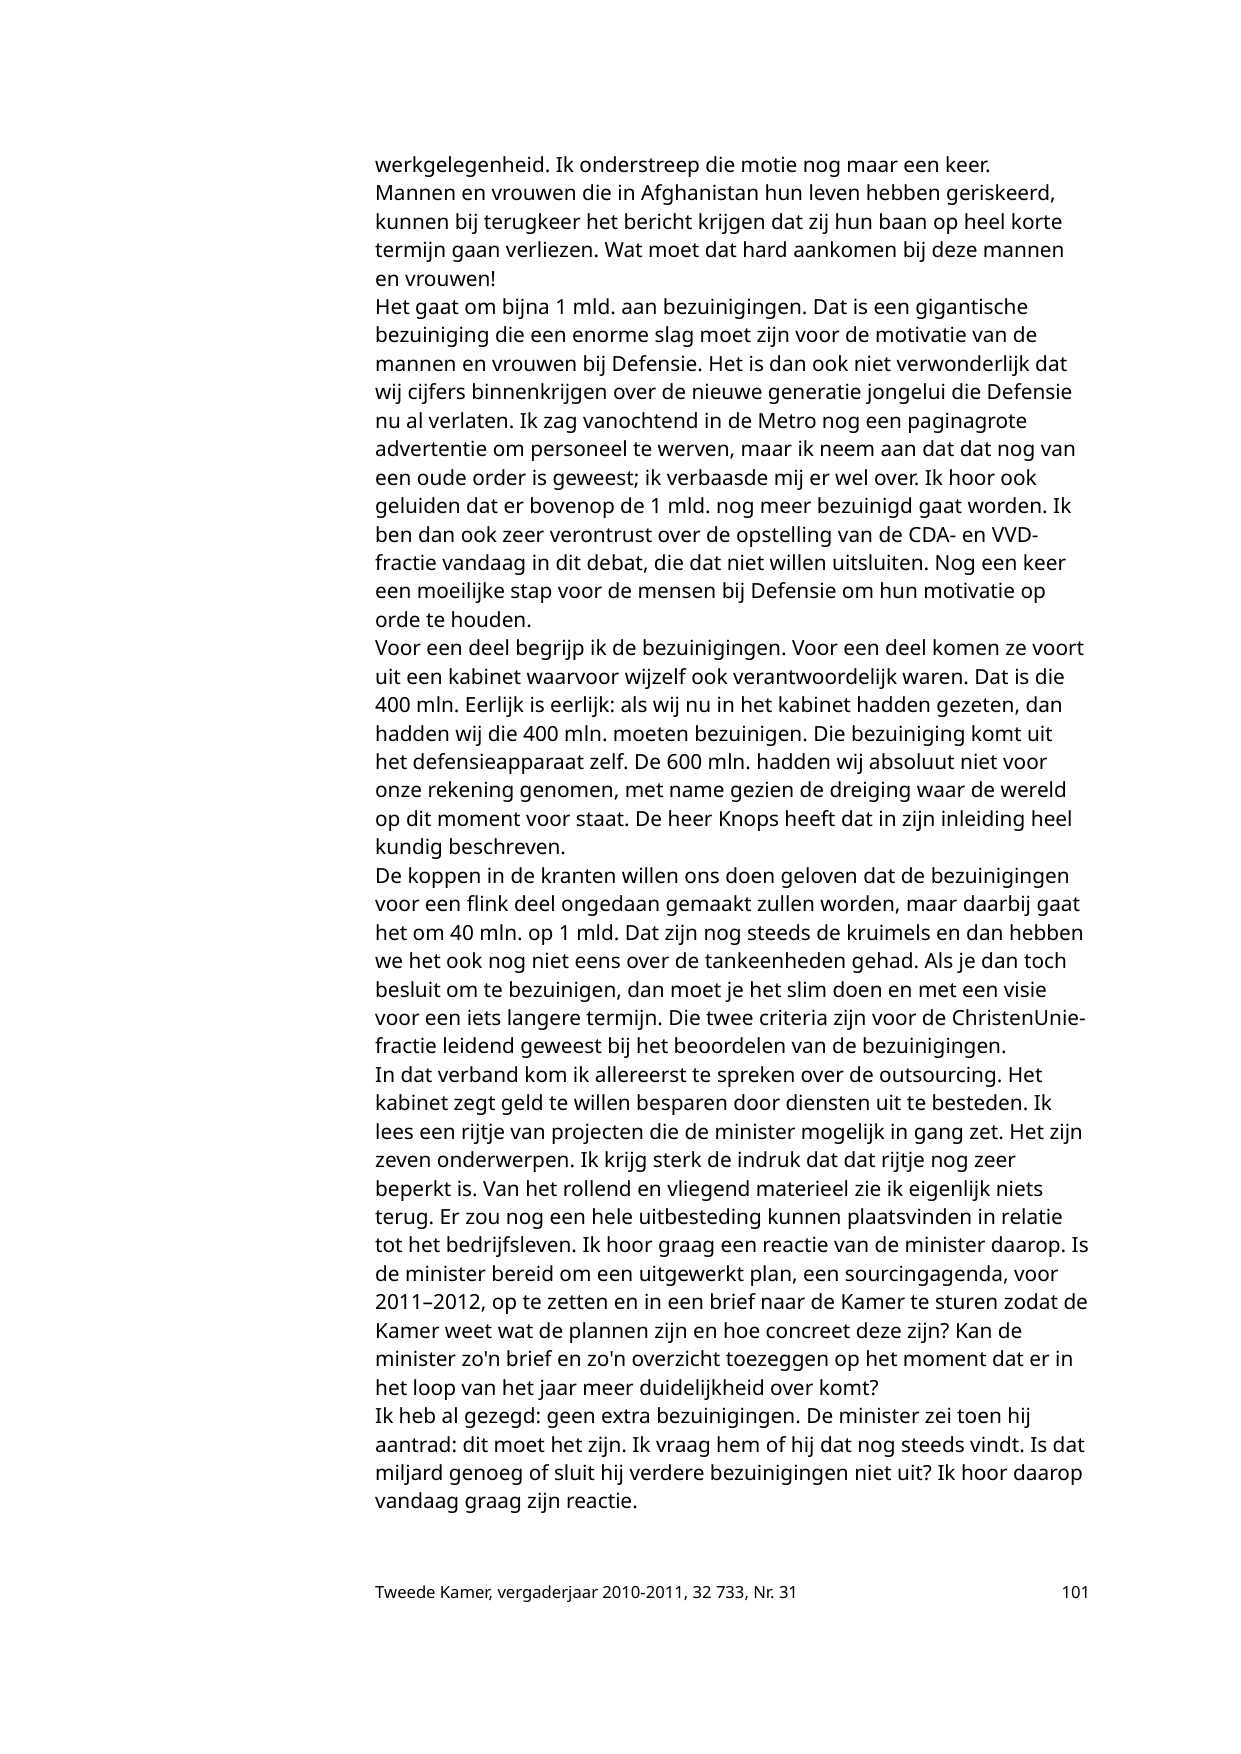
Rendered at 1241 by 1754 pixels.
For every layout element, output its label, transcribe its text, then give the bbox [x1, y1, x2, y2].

text De koppen in de kranten willen ons doen geloven dat de bezuinigingen voor een flink deel ongedaan gemaakt zullen worden, maar daarbij gaat het om 40 mln. op 1 mld. Dat zijn nog steeds de kruimels en dan hebben we het ook nog niet eens over de tankeenheden gehad. Als je dan toch besluit om te bezuinigen, dan moet je het slim doen en met een visie voor een iets langere termijn. Die twee criteria zijn voor de ChristenUnie-fractie leidend geweest bij het beoordelen van de bezuinigingen. [375, 861, 1090, 1060]
text Mannen en vrouwen die in Afghanistan hun leven hebben geriskeerd, kunnen bij terugkeer het bericht krijgen dat zij hun baan op heel korte termijn gaan verliezen. Wat moet dat hard aankomen bij deze mannen en vrouwen! [375, 178, 1090, 292]
text Het gaat om bijna 1 mld. aan bezuinigingen. Dat is een gigantische bezuiniging die een enorme slag moet zijn voor de motivatie van de mannen en vrouwen bij Defensie. Het is dan ook niet verwonderlijk dat wij cijfers binnenkrijgen over de nieuwe generatie jongelui die Defensie nu al verlaten. Ik zag vanochtend in de Metro nog een paginagrote advertentie om personeel te werven, maar ik neem aan dat dat nog van een oude order is geweest; ik verbaasde mij er wel over. Ik hoor ook geluiden dat er bovenop de 1 mld. nog meer bezuinigd gaat worden. Ik ben dan ook zeer verontrust over de opstelling van de CDA- en VVD-fractie vandaag in dit debat, die dat niet willen uitsluiten. Nog een keer een moeilijke stap voor de mensen bij Defensie om hun motivatie op orde te houden. [375, 292, 1090, 633]
text werkgelegenheid. Ik onderstreep die motie nog maar een keer. [375, 150, 1090, 178]
text Ik heb al gezegd: geen extra bezuinigingen. De minister zei toen hij aantrad: dit moet het zijn. Ik vraag hem of hij dat nog steeds vindt. Is dat miljard genoeg of sluit hij verdere bezuinigingen niet uit? Ik hoor daarop vandaag graag zijn reactie. [375, 1401, 1090, 1515]
text Voor een deel begrijp ik de bezuinigingen. Voor een deel komen ze voort uit een kabinet waarvoor wijzelf ook verantwoordelijk waren. Dat is die 400 mln. Eerlijk is eerlijk: als wij nu in het kabinet hadden gezeten, dan hadden wij die 400 mln. moeten bezuinigen. Die bezuiniging komt uit het defensieapparaat zelf. De 600 mln. hadden wij absoluut niet voor onze rekening genomen, met name gezien de dreiging waar de wereld op dit moment voor staat. De heer Knops heeft dat in zijn inleiding heel kundig beschreven. [375, 633, 1090, 861]
text In dat verband kom ik allereerst te spreken over de outsourcing. Het kabinet zegt geld te willen besparen door diensten uit te besteden. Ik lees een rijtje van projecten die de minister mogelijk in gang zet. Het zijn zeven onderwerpen. Ik krijg sterk de indruk dat dat rijtje nog zeer beperkt is. Van het rollend en vliegend materieel zie ik eigenlijk niets terug. Er zou nog een hele uitbesteding kunnen plaatsvinden in relatie tot het bedrijfsleven. Ik hoor graag een reactie van de minister daarop. Is de minister bereid om een uitgewerkt plan, een sourcingagenda, voor 2011–2012, op te zetten en in een brief naar de Kamer te sturen zodat de Kamer weet wat de plannen zijn en hoe concreet deze zijn? Kan de minister zo'n brief en zo'n overzicht toezeggen op het moment dat er in het loop van het jaar meer duidelijkheid over komt? [375, 1060, 1090, 1401]
